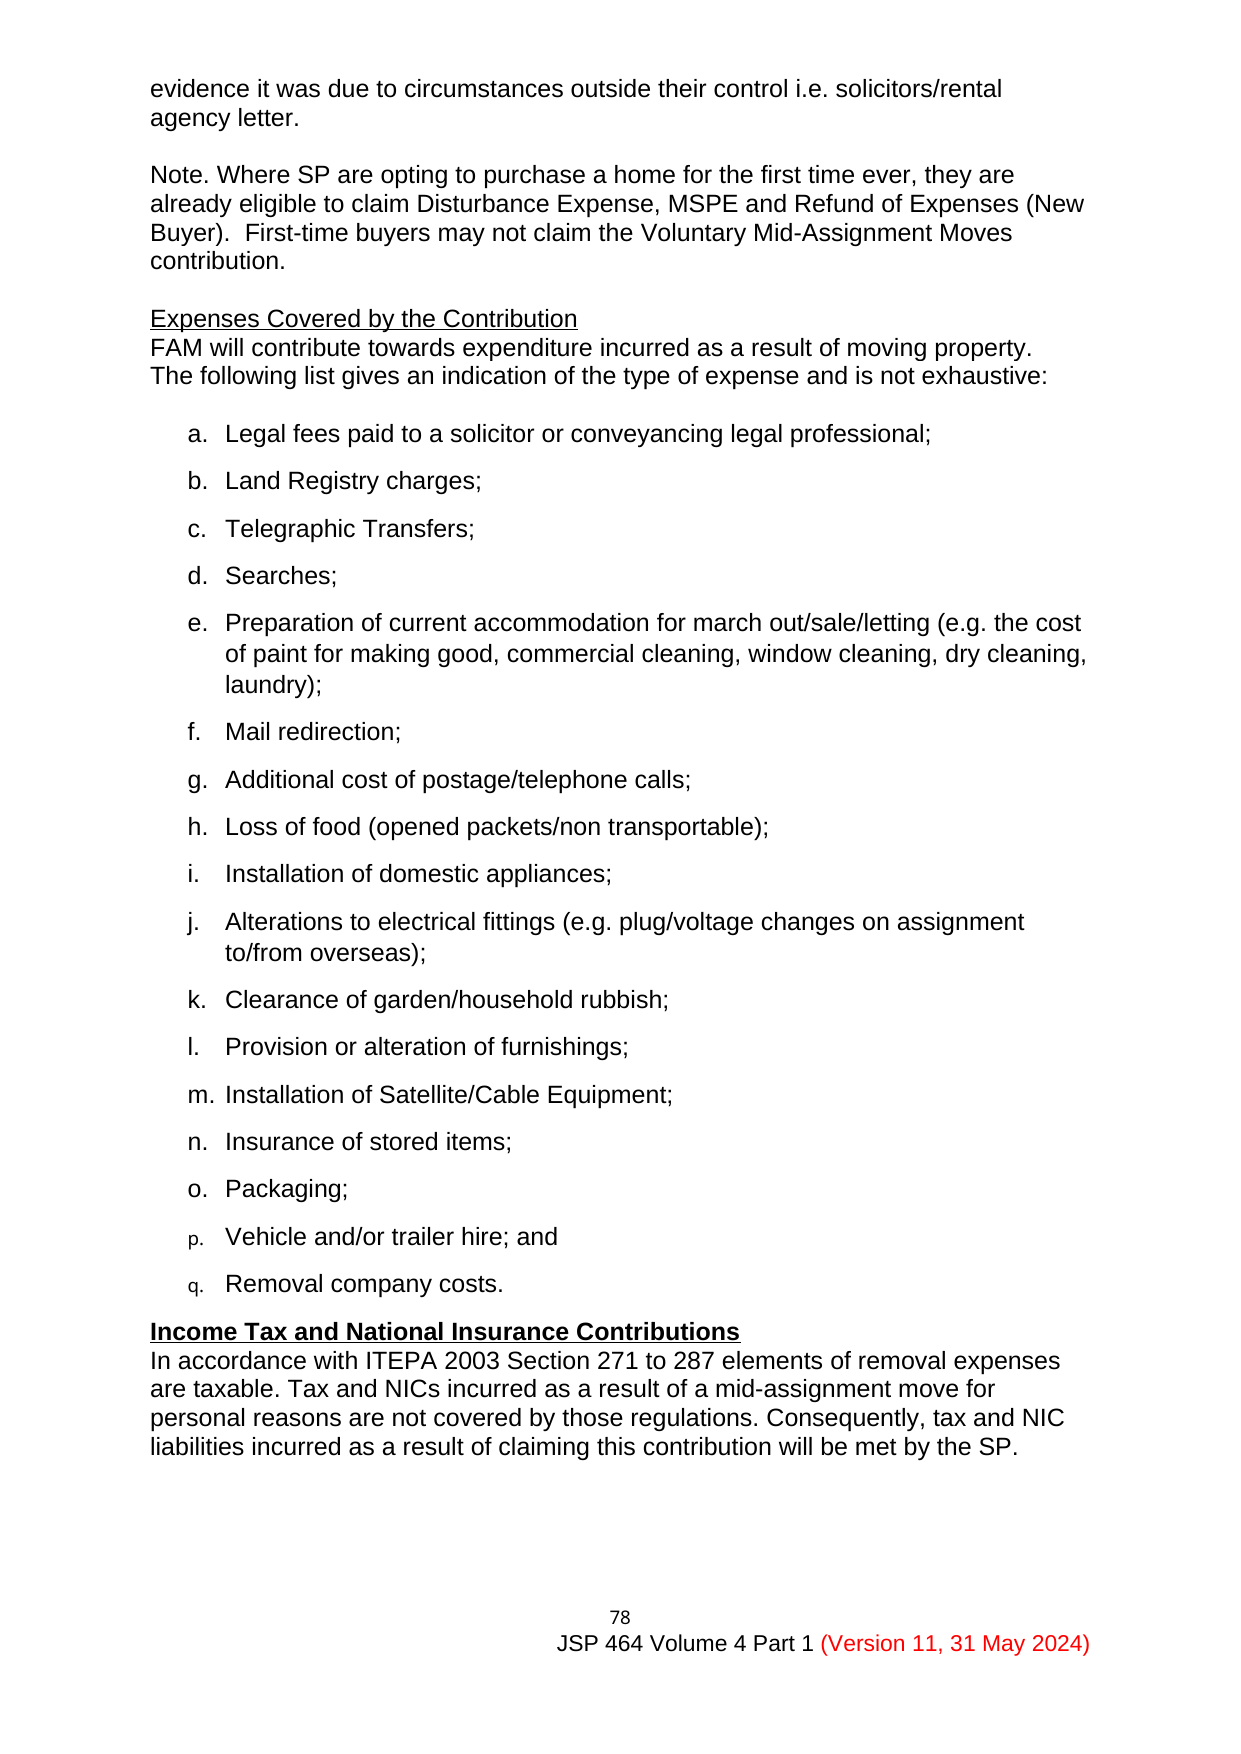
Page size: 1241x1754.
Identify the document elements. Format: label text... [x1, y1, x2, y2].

text Income Tax and National Insurance Contributions [150, 1317, 1090, 1346]
text Note. Where SP are opting to purchase a home for the first time ever, they are already eligible to claim Disturbance Expense, MSPE and Refund of Expenses (New Buyer). First-time buyers may not claim the Voluntary Mid-Assignment Moves contribution. [150, 160, 1090, 275]
list Installation of domestic appliances; [187, 859, 1090, 888]
list Legal fees paid to a solicitor or conveyancing legal professional; [187, 419, 1090, 447]
list Alterations to electrical fittings (e.g. plug/voltage changes on assignment to/from overseas); [187, 907, 1090, 966]
text In accordance with ITEPA 2003 Section 271 to 287 elements of removal expenses are taxable. Tax and NICs incurred as a result of a mid-assignment move for personal reasons are not covered by those regulations. Consequently, tax and NIC liabilities incurred as a result of claiming this contribution will be met by the SP. [150, 1346, 1090, 1461]
list Removal company costs. [187, 1269, 1090, 1298]
list Insurance of stored items; [187, 1127, 1090, 1156]
text Expenses Covered by the Contribution [150, 304, 1090, 332]
list Loss of food (opened packets/non transportable); [187, 812, 1090, 841]
list Mail redirection; [187, 717, 1090, 746]
list Telegraphic Transfers; [187, 513, 1090, 542]
text evidence it was due to circumstances outside their control i.e. solicitors/rental agency letter. [150, 74, 1090, 131]
text FAM will contribute towards expenditure incurred as a result of moving property. The following list gives an indication of the type of expense and is not exhaustive: [150, 332, 1090, 390]
list Additional cost of postage/telephone calls; [187, 764, 1090, 793]
list Preparation of current accommodation for march out/sale/letting (e.g. the cost of paint for making good, commercial cleaning, window cleaning, dry cleaning, laundry); [187, 608, 1090, 698]
list Packaging; [187, 1174, 1090, 1203]
list Installation of Satellite/Cable Equipment; [187, 1080, 1090, 1108]
list Land Registry charges; [187, 466, 1090, 495]
list Vehicle and/or trailer hire; and [187, 1222, 1090, 1251]
list Clearance of garden/household rubbish; [187, 985, 1090, 1014]
list Provision or alteration of furnishings; [187, 1032, 1090, 1061]
list Searches; [187, 561, 1090, 590]
